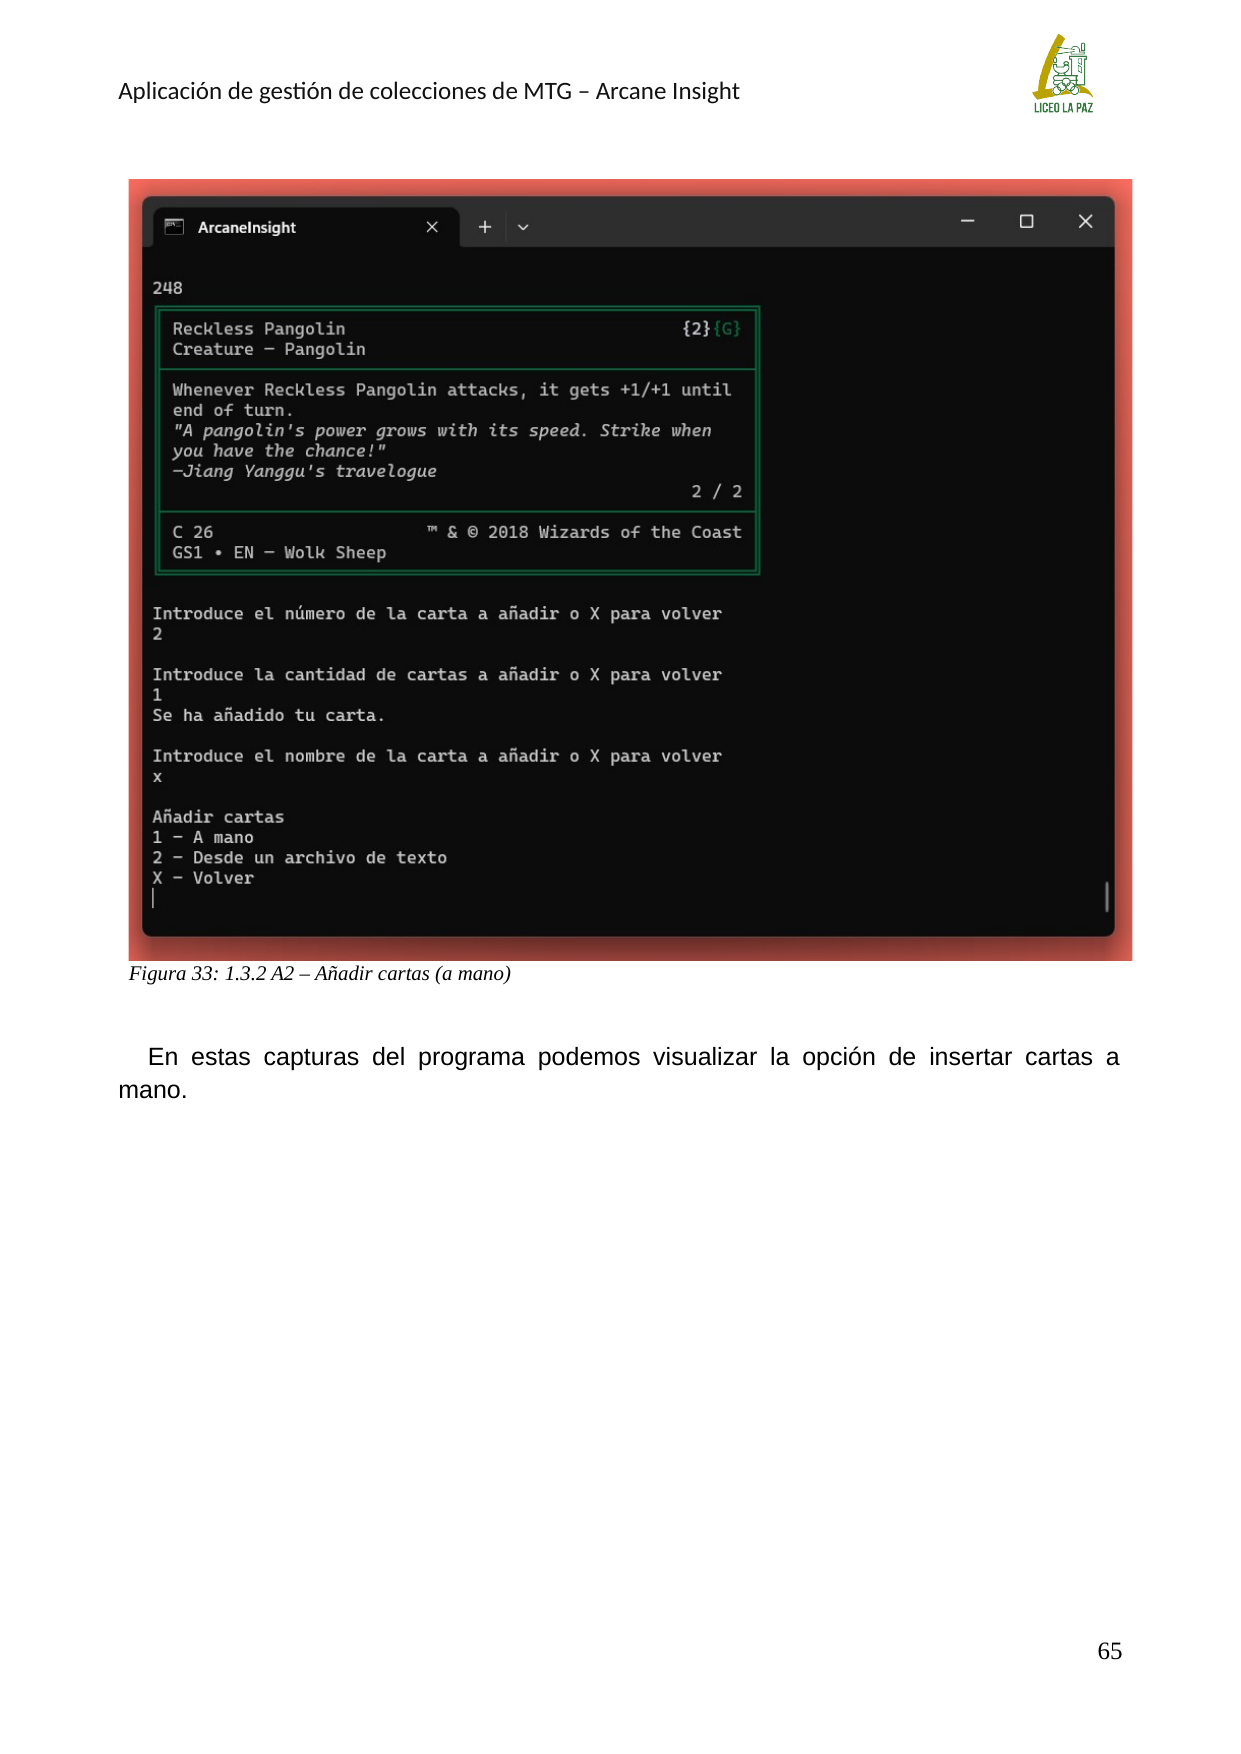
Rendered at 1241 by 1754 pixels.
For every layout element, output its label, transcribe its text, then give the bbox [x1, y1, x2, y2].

picture [128, 179, 1133, 961]
text En estas capturas del programa podemos visualizar la opción de insertar cartas a mano. [118, 1042, 1122, 1104]
text Figura 33: 1.3.2 A2 – Añadir cartas (a mano) [128, 961, 1132, 985]
picture [1025, 26, 1100, 121]
